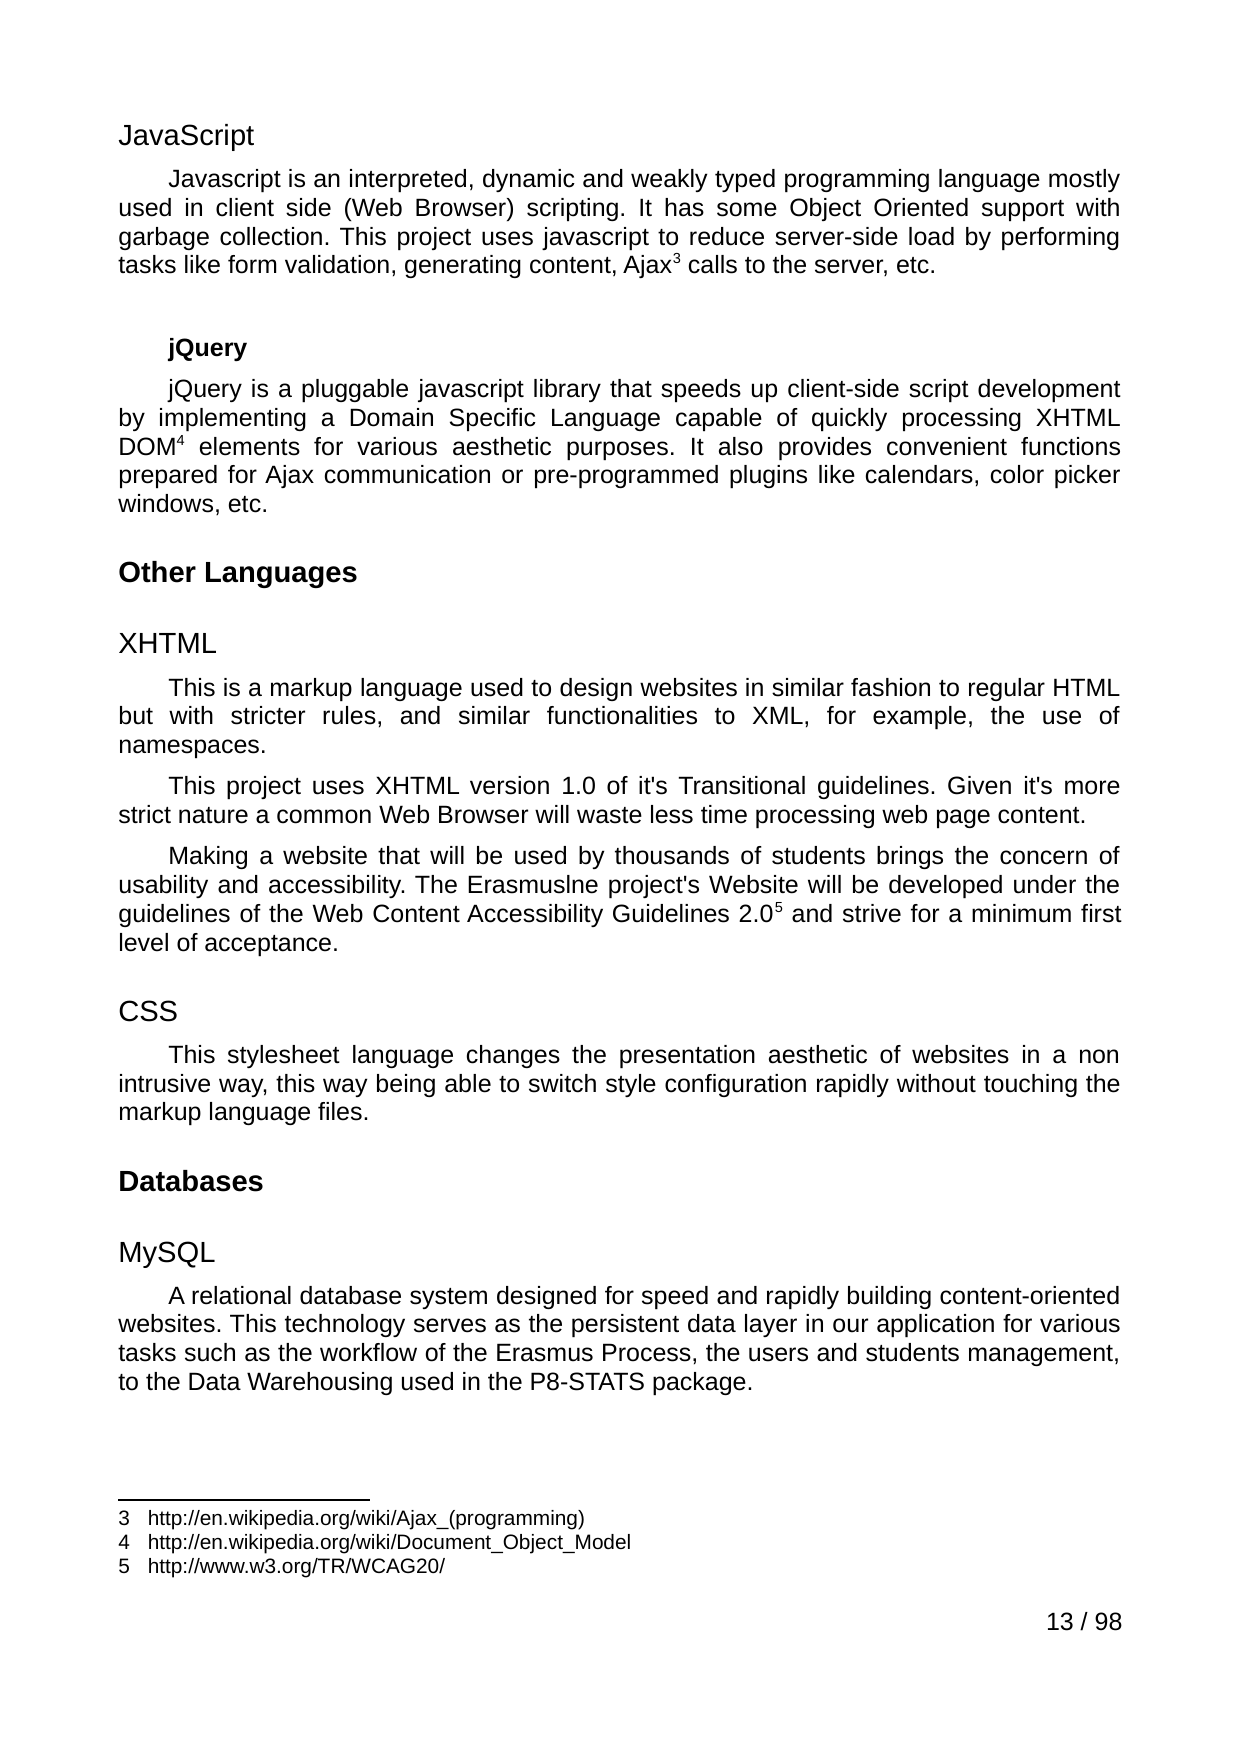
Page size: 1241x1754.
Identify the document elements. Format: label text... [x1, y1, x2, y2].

subtitle CSS [118, 994, 1122, 1027]
subtitle Databases [118, 1163, 1122, 1197]
text This is a markup language used to design websites in similar fashion to regular HTML but with stricter rules, and similar functionalities to XML, for example, the use of namespaces. [118, 672, 1122, 759]
text http://www.w3.org/TR/WCAG20/ [118, 1554, 1122, 1578]
text http://en.wikipedia.org/wiki/Ajax_(programming) [118, 1506, 1122, 1530]
text A relational database system designed for speed and rapidly building content-oriented websites. This technology serves as the persistent data layer in our application for various tasks such as the workflow of the Erasmus Process, the users and students management, to the Data Warehousing used in the P8-STATS package. [118, 1281, 1122, 1396]
text jQuery is a pluggable javascript library that speeds up client-side script development by implementing a Domain Specific Language capable of quickly processing XHTML DOM elements for various aesthetic purposes. It also provides convenient functions prepared for Ajax communication or pre-programmed plugins like calendars, color picker windows, etc. [118, 374, 1122, 518]
text jQuery [118, 333, 1122, 362]
subtitle MySQL [118, 1234, 1122, 1268]
text Making a website that will be used by thousands of students brings the concern of usability and accessibility. The Erasmuslne project's Website will be developed under the guidelines of the Web Content Accessibility Guidelines 2.0 and strive for a minimum first level of acceptance. [118, 841, 1122, 956]
text Javascript is an interpreted, dynamic and weakly typed programming language mostly used in client side (Web Browser) scripting. It has some Object Oriented support with garbage collection. This project uses javascript to reduce server-side load by performing tasks like form validation, generating content, Ajax calls to the server, etc. [118, 164, 1122, 279]
subtitle XHTML [118, 626, 1122, 660]
subtitle JavaScript [118, 118, 1122, 152]
text This project uses XHTML version 1.0 of it's Transitional guidelines. Given it's more strict nature a common Web Browser will waste less time processing web page content. [118, 771, 1122, 829]
subtitle Other Languages [118, 555, 1122, 589]
text http://en.wikipedia.org/wiki/Document_Object_Model [118, 1530, 1122, 1554]
text This stylesheet language changes the presentation aesthetic of websites in a non intrusive way, this way being able to switch style configuration rapidly without touching the markup language files. [118, 1040, 1122, 1126]
